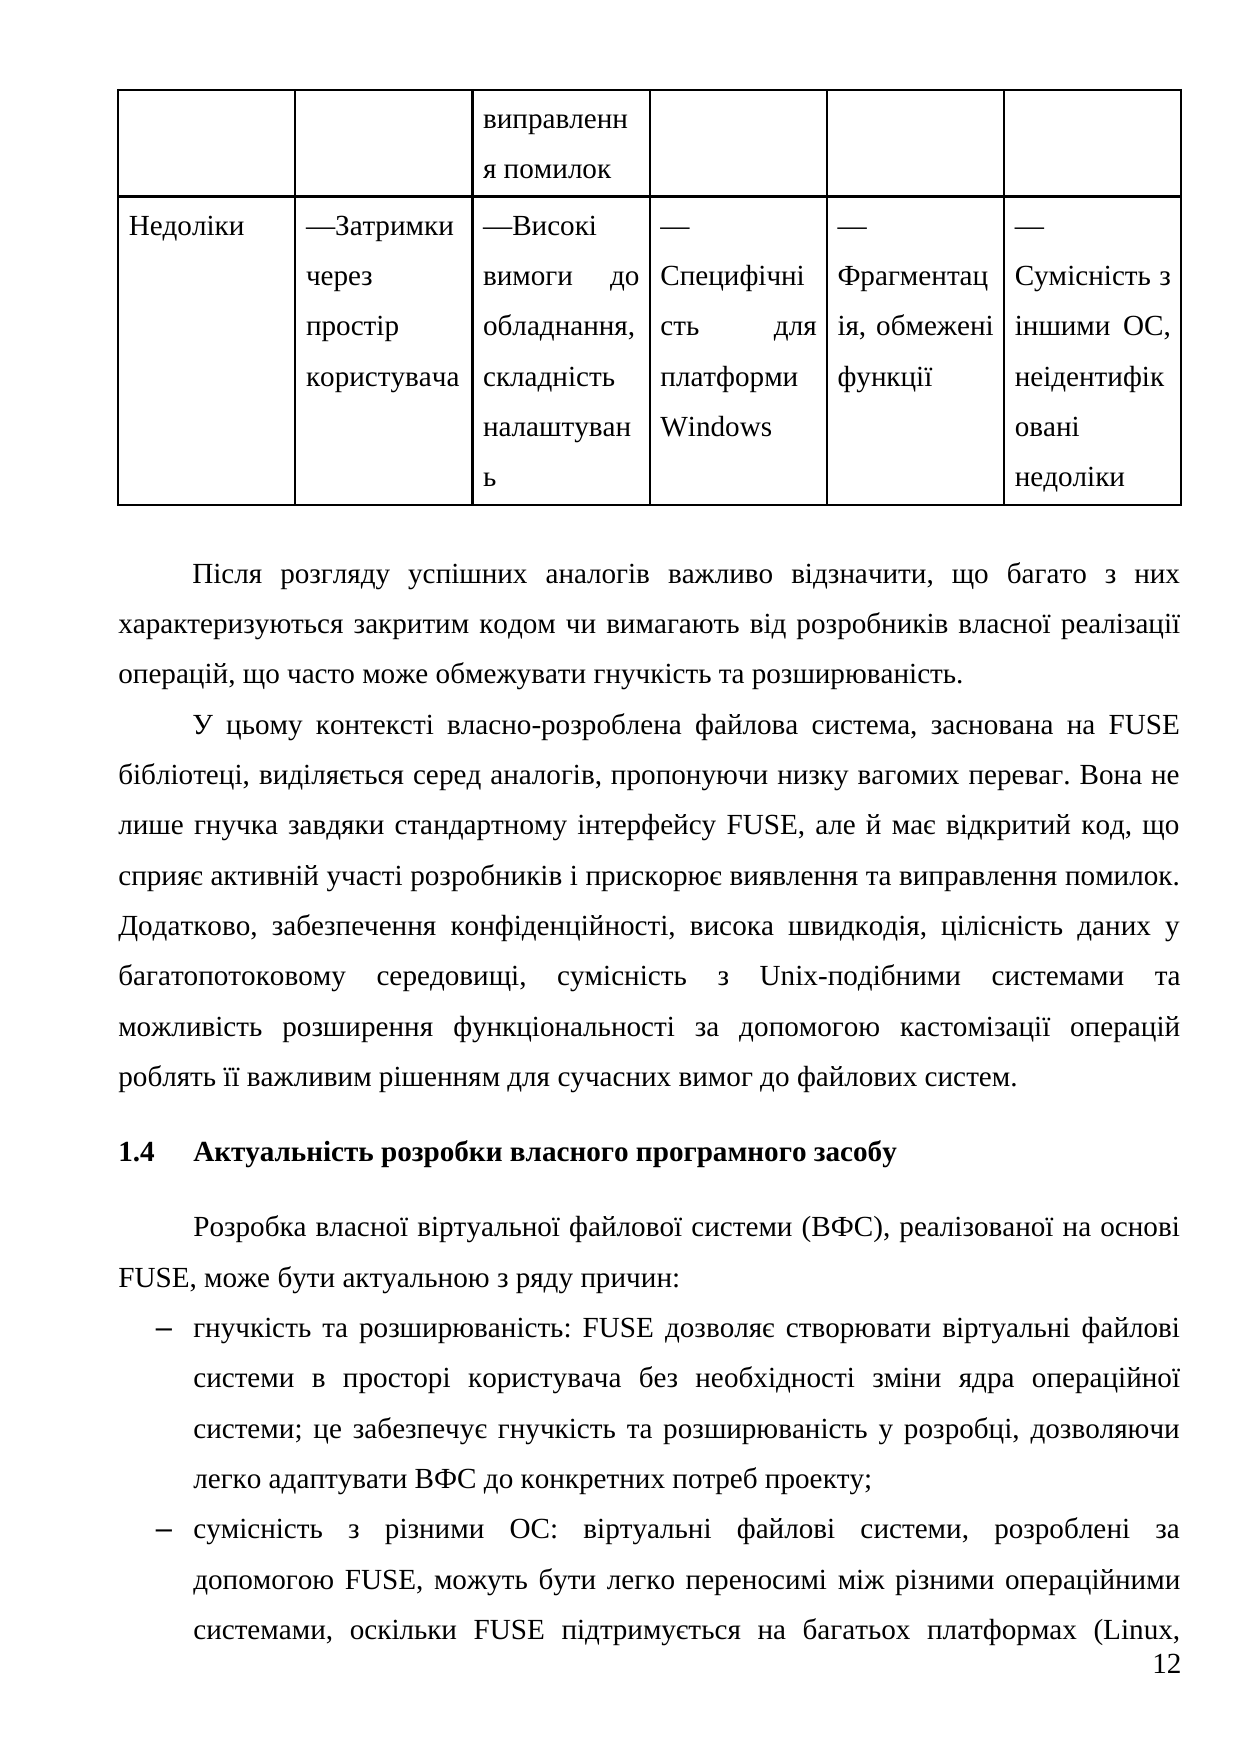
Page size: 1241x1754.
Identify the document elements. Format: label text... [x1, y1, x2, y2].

table_cell —Сумісність з іншими ОС, неідентифіковані недоліки [1005, 198, 1180, 503]
table_cell [1005, 91, 1180, 195]
table_cell Недоліки [119, 198, 294, 503]
table_cell —Фрагментація, обмежені функції [828, 198, 1003, 503]
list гнучкість та розширюваність: FUSE дозволяє створювати віртуальні файлові системи в просторі користувача без необхідності зміни ядра операційної системи; це забезпечує гнучкість та розширюваність у розробці, дозволяючи легко адаптувати ВФС до конкретних потреб проекту; [156, 1310, 1181, 1495]
text У цьому контексті власно-розроблена файлова система, заснована на FUSE бібліотеці, виділяється серед аналогів, пропонуючи низку вагомих переваг. Вона не лише гнучка завдяки стандартному інтерфейсу FUSE, але й має відкритий код, що сприяє активній участі розробників і прискорює виявлення та виправлення помилок. Додатково, забезпечення конфіденційності, висока швидкодія, цілісність даних у багатопотоковому середовищі, сумісність з Unix-подібними системами та можливість розширення функціональності за допомогою кастомізації операцій роблять її важливим рішенням для сучасних вимог до файлових систем. [118, 707, 1181, 1092]
table_cell [828, 91, 1003, 195]
text Розробка власної віртуальної файлової системи (ВФС), реалізованої на основі FUSE, може бути актуальною з ряду причин: [118, 1209, 1181, 1293]
subtitle Актуальність розробки власного програмного засобу [118, 1134, 1181, 1168]
table_cell —Високі вимоги до обладнання, складність налаштувань [474, 198, 649, 503]
table_cell —Затримки через простір користувача [296, 198, 471, 503]
table_cell [651, 91, 826, 195]
table_cell —Специфічність для платформи Windows [651, 198, 826, 503]
list сумісність з різними ОС: віртуальні файлові системи, розроблені за допомогою FUSE, можуть бути легко переносимі між різними операційними системами, оскільки FUSE підтримується на багатьох платформах (Linux, [156, 1512, 1181, 1646]
table_cell виправлення помилок [474, 91, 649, 195]
table_cell [119, 91, 294, 195]
table_cell [296, 91, 471, 195]
text Після розгляду успішних аналогів важливо відзначити, що багато з них характеризуються закритим кодом чи вимагають від розробників власної реалізації операцій, що часто може обмежувати гнучкість та розширюваність. [118, 556, 1181, 690]
